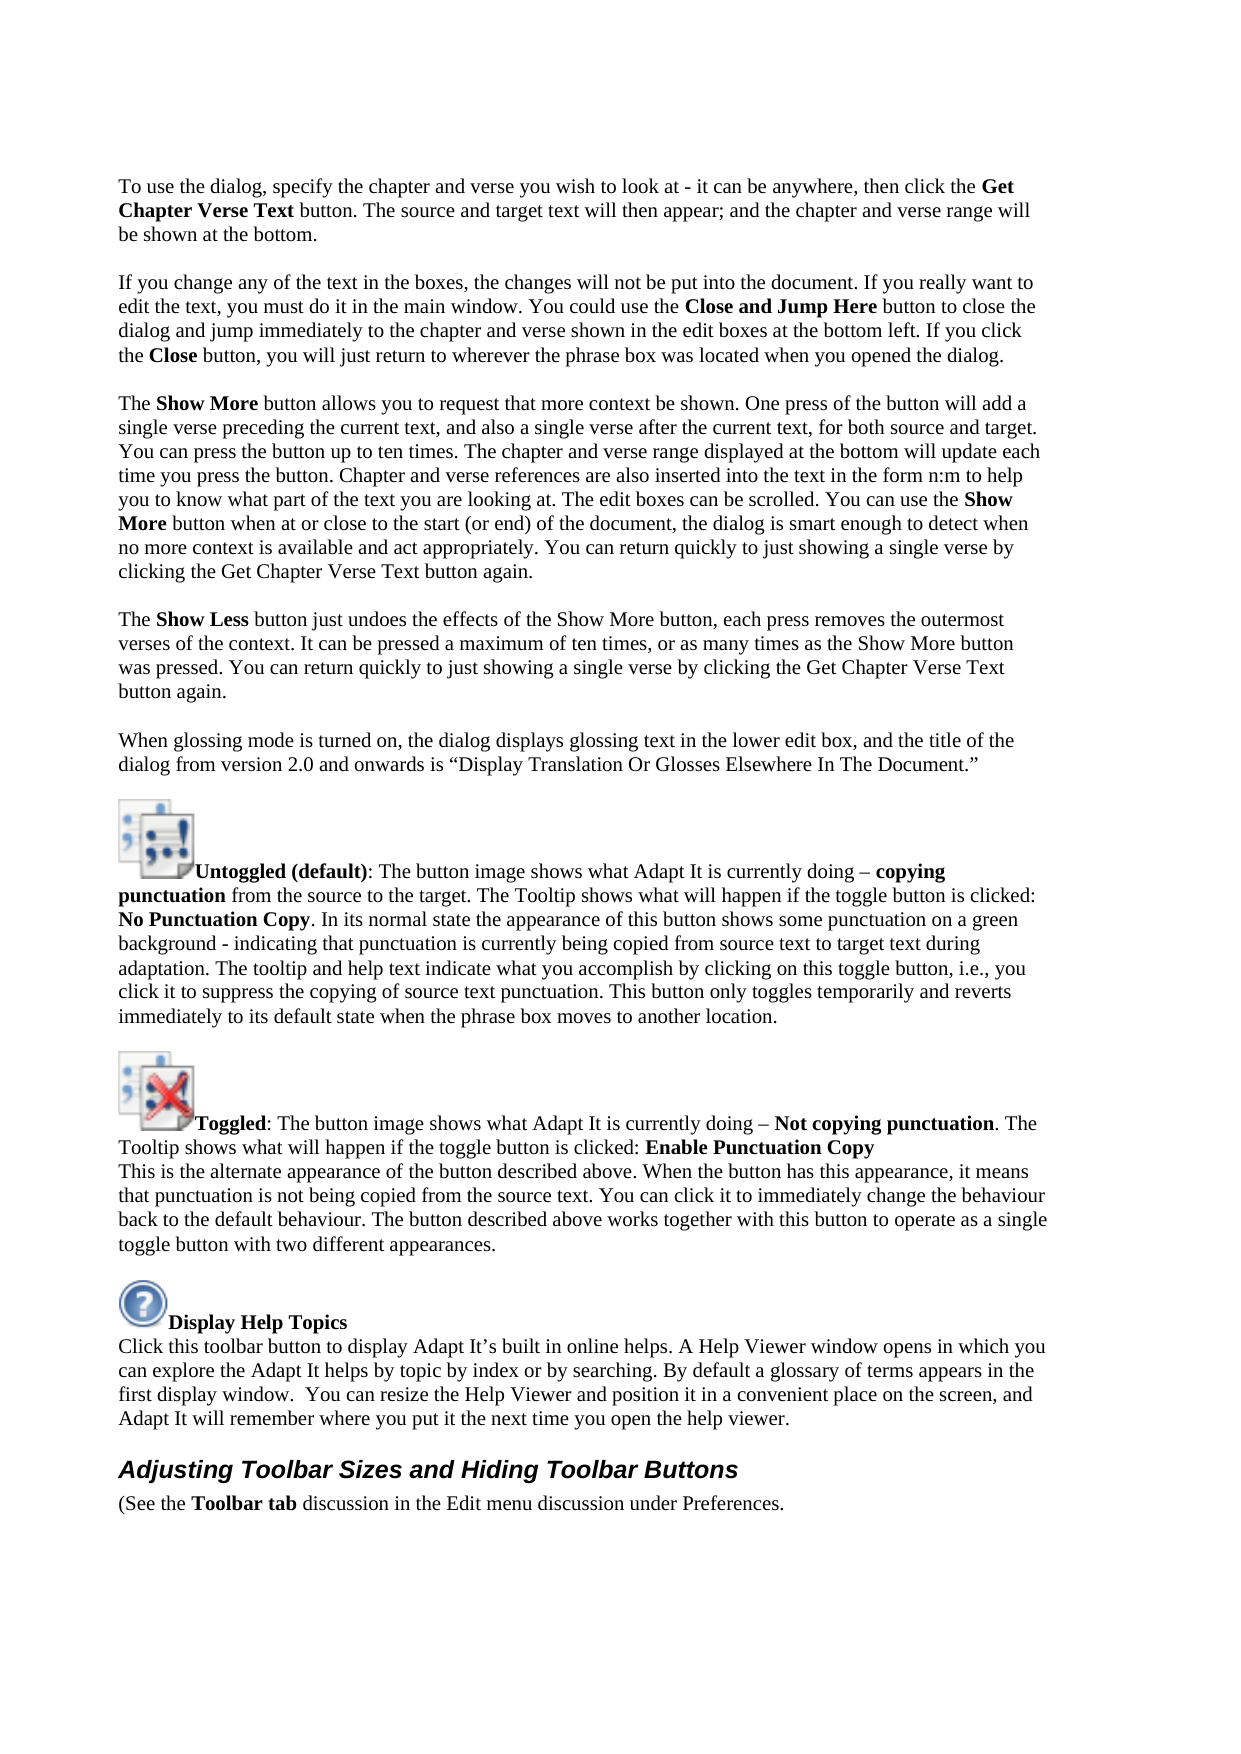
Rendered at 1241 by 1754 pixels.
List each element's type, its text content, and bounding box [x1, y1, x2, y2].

text To use the dialog, specify the chapter and verse you wish to look at - it can be anywhere, then click the Get Chapter Verse Text button. The source and target text will then appear; and the chapter and verse range will be shown at the bottom. [118, 174, 1048, 246]
text When glossing mode is turned on, the dialog displays glossing text in the lower edit box, and the title of the dialog from version 2.0 and onwards is “Display Translation Or Glosses Elsewhere In The Document.” [118, 727, 1048, 776]
picture [118, 799, 195, 879]
text The Show More button allows you to request that more context be shown. One press of the button will add a single verse preceding the current text, and also a single verse after the current text, for both source and target. You can press the button up to ten times. The chapter and verse range displayed at the bottom will update each time you press the button. Chapter and verse references are also inserted into the text in the form n:m to help you to know what part of the text you are looking at. The edit boxes can be scrolled. You can use the Show More button when at or close to the start (or end) of the document, the dialog is smart enough to detect when no more context is available and act appropriately. You can return quickly to just showing a single verse by clicking the Get Chapter Verse Text button again. [118, 391, 1048, 583]
text Click this toolbar button to display Adapt It’s built in online helps. A Help Viewer window opens in which you can explore the Adapt It helps by topic by index or by searching. By default a glossary of terms appears in the first display window. You can resize the Help Viewer and position it in a convenient place on the screen, and Adapt It will remember where you put it the next time you open the help viewer. [118, 1334, 1048, 1430]
subtitle Adjusting Toolbar Sizes and Hiding Toolbar Buttons [118, 1455, 1048, 1484]
picture [118, 1279, 168, 1330]
text Toggled: The button image shows what Adapt It is currently doing – Not copying punctuation. The Tooltip shows what will happen if the toggle button is clicked: Enable Punctuation Copy [118, 1052, 1048, 1159]
text This is the alternate appearance of the button described above. When the button has this appearance, it means that punctuation is not being copied from the source text. You can click it to immediately change the behaviour back to the default behaviour. The button described above works together with this button to operate as a single toggle button with two different appearances. [118, 1159, 1048, 1256]
text (See the Toolbar tab discussion in the Edit menu discussion under Preferences. [118, 1490, 1048, 1514]
text Display Help Topics [118, 1279, 1048, 1334]
picture [118, 1051, 195, 1131]
text Untoggled (default): The button image shows what Adapt It is currently doing – copying punctuation from the source to the target. The Tooltip shows what will happen if the toggle button is clicked: No Punctuation Copy. In its normal state the appearance of this button shows some punctuation on a green background - indicating that punctuation is currently being copied from source text to target text during adaptation. The tooltip and help text indicate what you accomplish by clicking on this toggle button, i.e., you click it to suppress the copying of source text punctuation. This button only toggles temporarily and reverts immediately to its default state when the phrase box moves to another location. [118, 800, 1048, 1028]
text The Show Less button just undoes the effects of the Show More button, each press removes the outermost verses of the context. It can be pressed a maximum of ten times, or as many times as the Show More button was pressed. You can return quickly to just showing a single verse by clicking the Get Chapter Verse Text button again. [118, 607, 1048, 703]
text If you change any of the text in the boxes, the changes will not be put into the document. If you really want to edit the text, you must do it in the main window. You could use the Close and Jump Here button to close the dialog and jump immediately to the chapter and verse shown in the edit boxes at the bottom left. If you click the Close button, you will just return to wherever the phrase box was located when you opened the dialog. [118, 270, 1048, 367]
